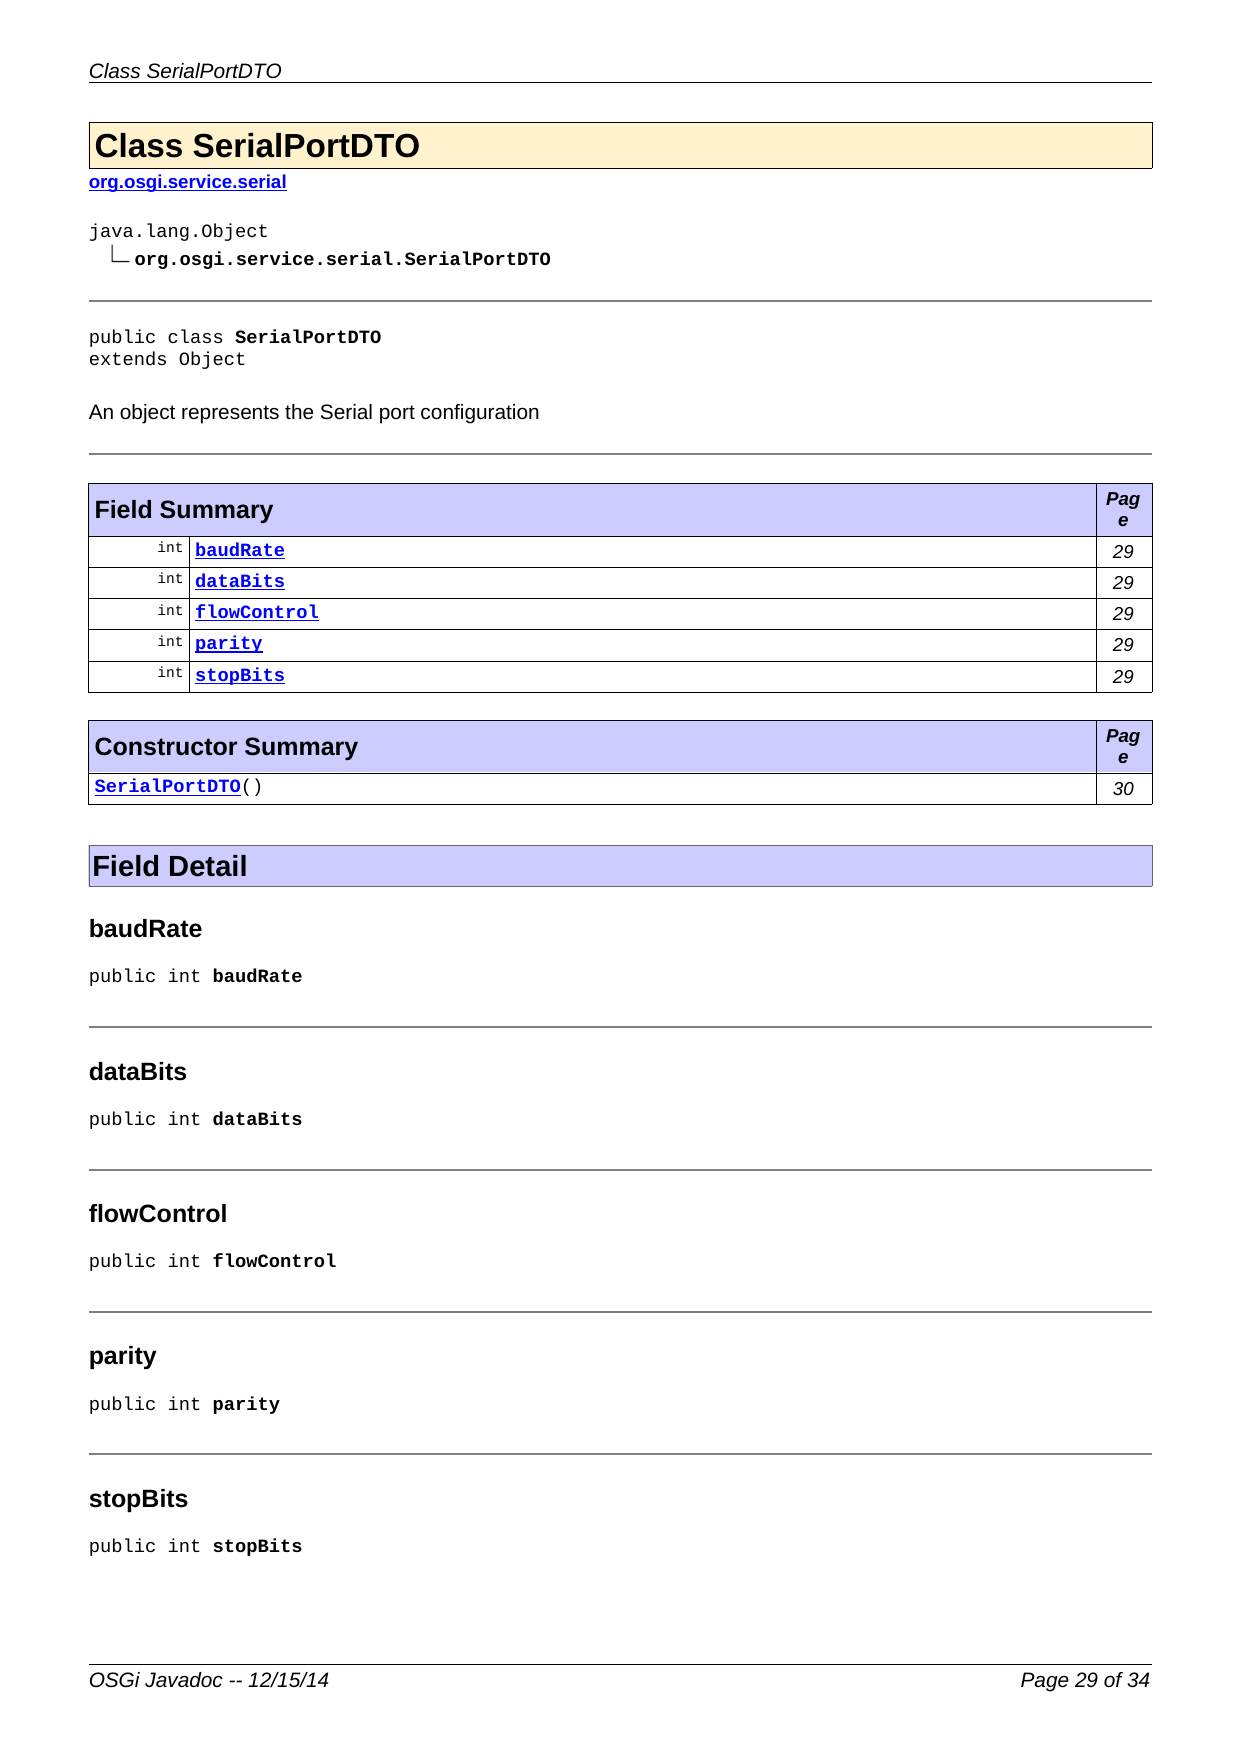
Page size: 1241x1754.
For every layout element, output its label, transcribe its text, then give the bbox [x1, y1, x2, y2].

table_cell int [89, 599, 189, 629]
text java.lang.Object [88, 222, 1152, 243]
subtitle Class SerialPortDTO [90, 123, 1152, 168]
table_header Page [1097, 721, 1152, 772]
text org.osgi.service.serial [88, 171, 1152, 193]
table_cell 30 [1097, 774, 1152, 804]
table_cell parity [190, 630, 1096, 661]
table_cell int [89, 568, 189, 598]
subtitle dataBits [88, 1057, 1152, 1085]
subtitle Field Detail [90, 846, 1152, 886]
table_cell flowControl [190, 599, 1096, 629]
table_header Page [1097, 484, 1152, 536]
picture [111, 243, 135, 266]
table_cell 29 [1097, 662, 1152, 692]
table_header Field Summary [89, 484, 1096, 536]
text public int dataBits [88, 1109, 1152, 1131]
text public class SerialPortDTO [88, 328, 1152, 349]
text public int stopBits [88, 1537, 1152, 1558]
text extends Object [88, 349, 1152, 371]
table_cell 29 [1097, 537, 1152, 567]
text public int flowControl [88, 1252, 1152, 1273]
text org.osgi.service.serial.SerialPortDTO [88, 243, 1152, 271]
table_cell 29 [1097, 568, 1152, 598]
subtitle stopBits [88, 1484, 1152, 1512]
table_cell dataBits [190, 568, 1096, 598]
subtitle parity [88, 1341, 1152, 1370]
table_cell 29 [1097, 599, 1152, 629]
text public int baudRate [88, 967, 1152, 988]
subtitle flowControl [88, 1199, 1152, 1228]
text An object represents the Serial port configuration [88, 400, 1152, 424]
table_cell int [89, 537, 189, 567]
table_cell int [89, 630, 189, 661]
subtitle baudRate [88, 914, 1152, 943]
table_header Constructor Summary [89, 721, 1096, 772]
text public int parity [88, 1394, 1152, 1416]
table_cell SerialPortDTO() [89, 774, 1096, 804]
table_cell stopBits [190, 662, 1096, 692]
table_cell int [89, 662, 189, 692]
table_cell 29 [1097, 630, 1152, 661]
table_cell baudRate [190, 537, 1096, 567]
